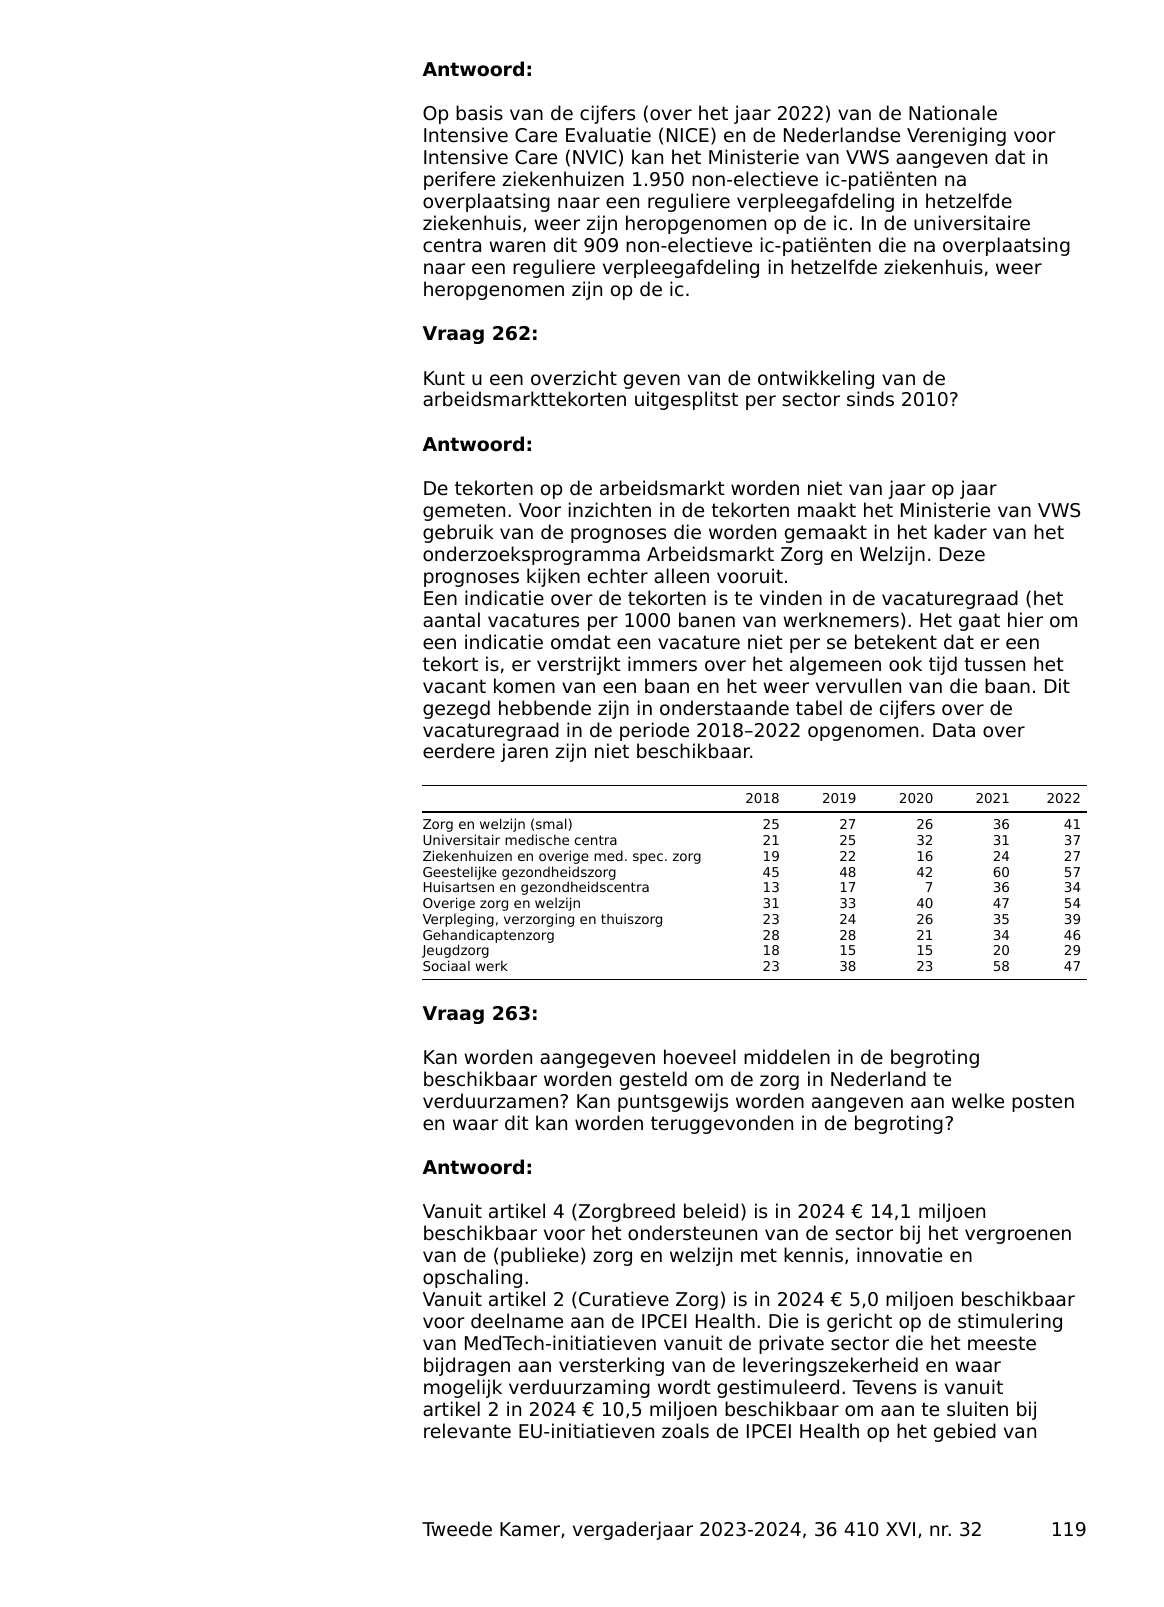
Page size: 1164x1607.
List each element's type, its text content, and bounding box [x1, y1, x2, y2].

table_cell 21 [709, 833, 785, 849]
table_cell 34 [1016, 880, 1087, 896]
subtitle Antwoord: [422, 433, 1087, 456]
table_cell 39 [1016, 912, 1087, 927]
table_cell 32 [862, 833, 939, 849]
table_cell 26 [862, 813, 939, 833]
table_cell 18 [709, 943, 785, 959]
table_header 2021 [939, 786, 1016, 811]
table_cell Verpleging, verzorging en thuiszorg [422, 912, 709, 927]
table_cell 48 [785, 864, 862, 880]
subtitle Vraag 263: [422, 1002, 1087, 1024]
table_header [422, 786, 709, 811]
table_cell 35 [939, 912, 1016, 927]
table_cell 24 [939, 849, 1016, 864]
table_cell 7 [862, 880, 939, 896]
table_cell 41 [1016, 813, 1087, 833]
table_cell 25 [709, 813, 785, 833]
table_cell Huisartsen en gezondheidscentra [422, 880, 709, 896]
subtitle Vraag 262: [422, 323, 1087, 345]
table_cell 46 [1016, 927, 1087, 943]
table_cell 28 [709, 927, 785, 943]
table_cell 58 [939, 959, 1016, 979]
table_cell 27 [1016, 849, 1087, 864]
table_cell 23 [709, 959, 785, 979]
table_cell 24 [785, 912, 862, 927]
table_cell 22 [785, 849, 862, 864]
table_cell 29 [1016, 943, 1087, 959]
table_cell 60 [939, 864, 1016, 880]
table_cell 16 [862, 849, 939, 864]
subtitle Antwoord: [422, 1157, 1087, 1179]
table_cell 37 [1016, 833, 1087, 849]
table_cell 45 [709, 864, 785, 880]
table_cell 27 [785, 813, 862, 833]
table_cell 25 [785, 833, 862, 849]
table_cell 38 [785, 959, 862, 979]
table_cell 47 [939, 896, 1016, 912]
text Op basis van de cijfers (over het jaar 2022) van de Nationale Intensive Care Evaluatie (NICE) en de Nederlandse Vereniging voor Intensive Care (NVIC) kan het Ministerie van VWS aangeven dat in perifere ziekenhuizen 1.950 non-electieve ic-patiënten na overplaatsing naar een reguliere verpleegafdeling in hetzelfde ziekenhuis, weer zijn heropgenomen op de ic. In de universitaire centra waren dit 909 non-electieve ic-patiënten die na overplaatsing naar een reguliere verpleegafdeling in hetzelfde ziekenhuis, weer heropgenomen zijn op de ic. [422, 103, 1087, 301]
table_cell Zorg en welzijn (smal) [422, 813, 709, 833]
table_cell 19 [709, 849, 785, 864]
table_cell Ziekenhuizen en overige med. spec. zorg [422, 849, 709, 864]
table_header 2022 [1016, 786, 1087, 811]
table_cell 28 [785, 927, 862, 943]
table_cell 13 [709, 880, 785, 896]
table_cell 47 [1016, 959, 1087, 979]
table_cell 21 [862, 927, 939, 943]
table_cell 36 [939, 880, 1016, 896]
text Kan worden aangegeven hoeveel middelen in de begroting beschikbaar worden gesteld om de zorg in Nederland te verduurzamen? Kan puntsgewijs worden aangeven aan welke posten en waar dit kan worden teruggevonden in de begroting? [422, 1047, 1087, 1134]
table_cell Jeugdzorg [422, 943, 709, 959]
text Kunt u een overzicht geven van de ontwikkeling van de arbeidsmarkttekorten uitgesplitst per sector sinds 2010? [422, 367, 1087, 411]
table_cell 42 [862, 864, 939, 880]
text Vanuit artikel 4 (Zorgbreed beleid) is in 2024 € 14,1 miljoen beschikbaar voor het ondersteunen van de sector bij het vergroenen van de (publieke) zorg en welzijn met kennis, innovatie en opschaling. [422, 1201, 1087, 1289]
table_cell 15 [785, 943, 862, 959]
table_cell 20 [939, 943, 1016, 959]
table_cell 26 [862, 912, 939, 927]
table_cell 57 [1016, 864, 1087, 880]
table_cell Gehandicaptenzorg [422, 927, 709, 943]
table_header 2019 [785, 786, 862, 811]
text Een indicatie over de tekorten is te vinden in de vacaturegraad (het aantal vacatures per 1000 banen van werknemers). Het gaat hier om een indicatie omdat een vacature niet per se betekent dat er een tekort is, er verstrijkt immers over het algemeen ook tijd tussen het vacant komen van een baan en het weer vervullen van die baan. Dit gezegd hebbende zijn in onderstaande tabel de cijfers over de vacaturegraad in de periode 2018–2022 opgenomen. Data over eerdere jaren zijn niet beschikbaar. [422, 588, 1087, 763]
text De tekorten op de arbeidsmarkt worden niet van jaar op jaar gemeten. Voor inzichten in de tekorten maakt het Ministerie van VWS gebruik van de prognoses die worden gemaakt in het kader van het onderzoeksprogramma Arbeidsmarkt Zorg en Welzijn. Deze prognoses kijken echter alleen vooruit. [422, 478, 1087, 588]
table_header 2020 [862, 786, 939, 811]
table_cell 40 [862, 896, 939, 912]
table_cell 34 [939, 927, 1016, 943]
table_cell 33 [785, 896, 862, 912]
table_cell 17 [785, 880, 862, 896]
table_cell Overige zorg en welzijn [422, 896, 709, 912]
table_cell Sociaal werk [422, 959, 709, 979]
table_cell 36 [939, 813, 1016, 833]
table_header 2018 [709, 786, 785, 811]
table_cell 54 [1016, 896, 1087, 912]
table_cell Universitair medische centra [422, 833, 709, 849]
subtitle Antwoord: [422, 59, 1087, 81]
table_cell 23 [862, 959, 939, 979]
table_cell 23 [709, 912, 785, 927]
text Vanuit artikel 2 (Curatieve Zorg) is in 2024 € 5,0 miljoen beschikbaar voor deelname aan de IPCEI Health. Die is gericht op de stimulering van MedTech-initiatieven vanuit de private sector die het meeste bijdragen aan versterking van de leveringszekerheid en waar mogelijk verduurzaming wordt gestimuleerd. Tevens is vanuit artikel 2 in 2024 € 10,5 miljoen beschikbaar om aan te sluiten bij relevante EU-initiatieven zoals de IPCEI Health op het gebied van [422, 1289, 1087, 1443]
table_cell 15 [862, 943, 939, 959]
table_cell 31 [939, 833, 1016, 849]
table_cell 31 [709, 896, 785, 912]
table_cell Geestelijke gezondheidszorg [422, 864, 709, 880]
